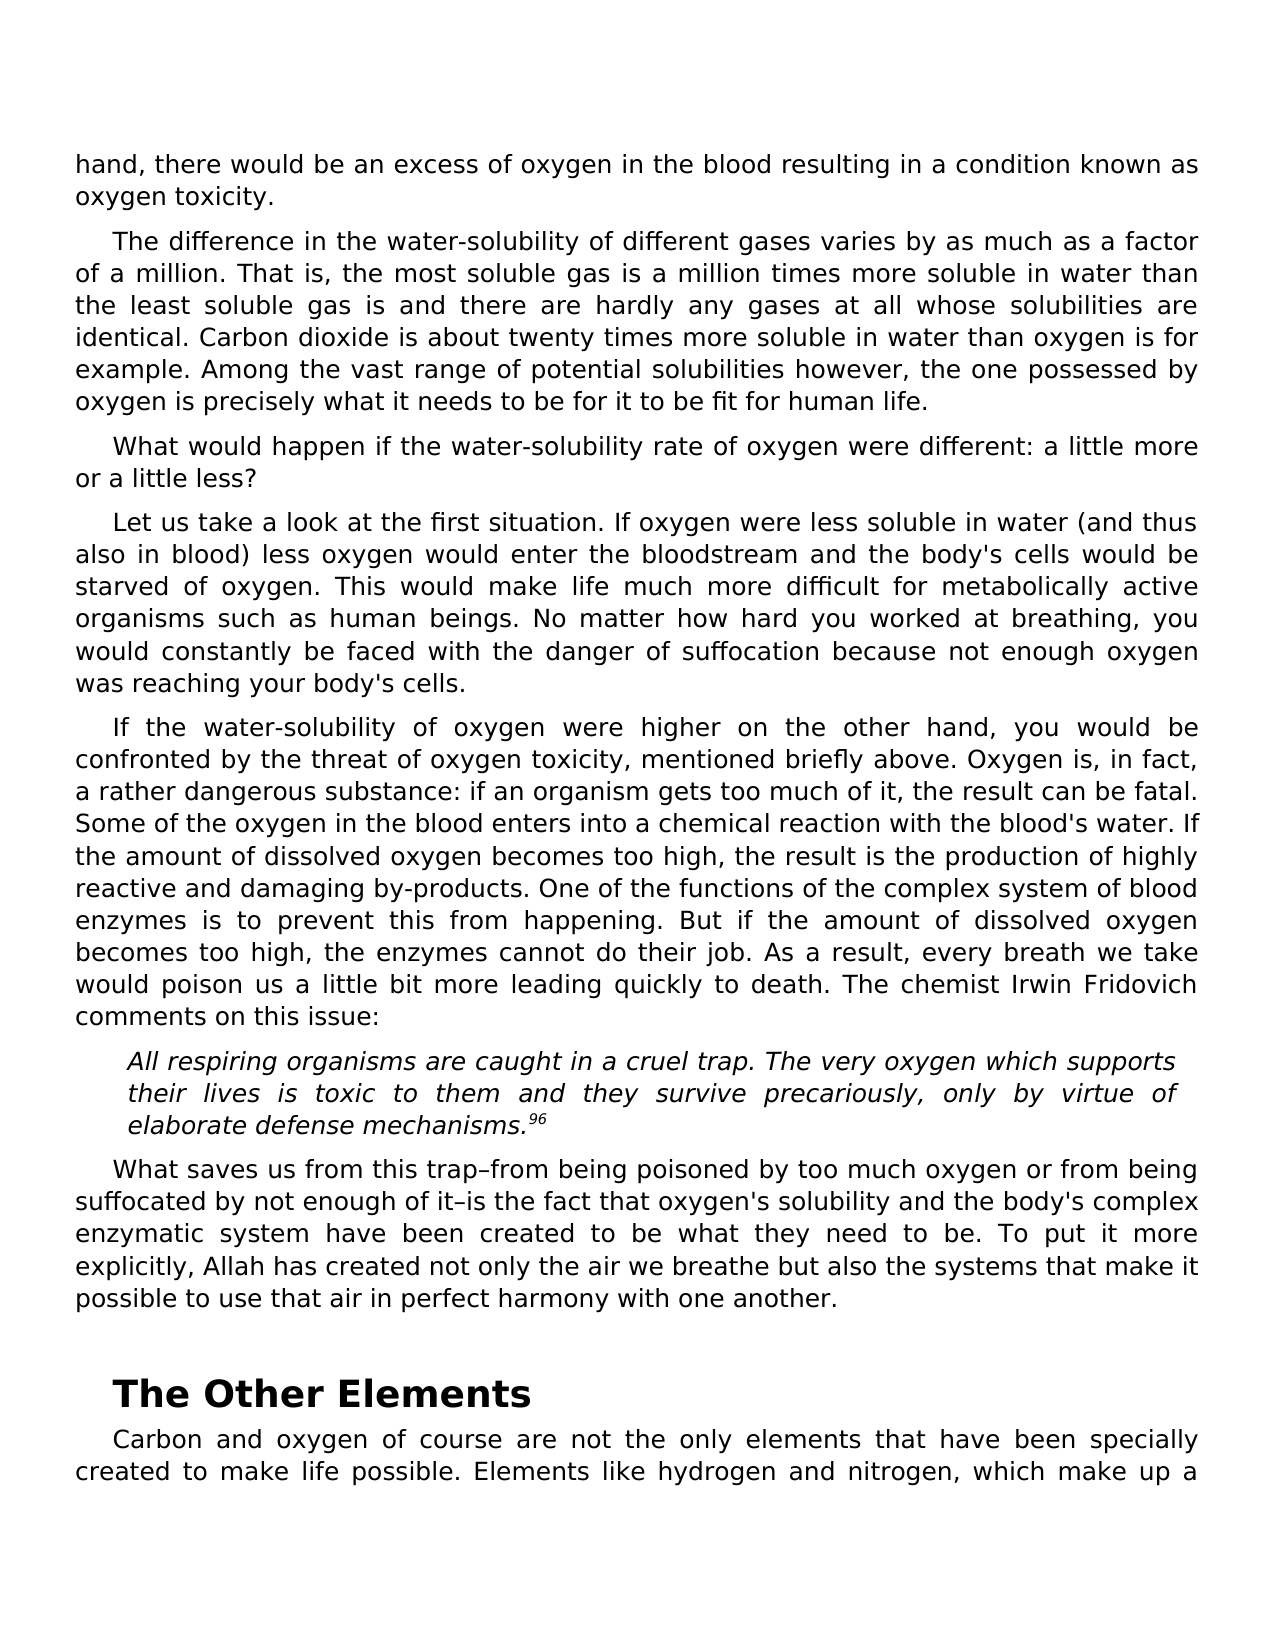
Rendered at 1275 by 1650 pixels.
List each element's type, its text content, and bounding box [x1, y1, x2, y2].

text Let us take a look at the first situation. If oxygen were less soluble in water (and thus also in blood) less oxygen would enter the bloodstream and the body's cells would be starved of oxygen. This would make life much more difficult for metabolically active organisms such as human beings. No matter how hard you worked at breathing, you would constantly be faced with the danger of suffocation because not enough oxygen was reaching your body's cells. [75, 508, 1200, 698]
text All respiring organisms are caught in a cruel trap. The very oxygen which supports their lives is toxic to them and they survive precariously, only by virtue of elaborate defense mechanisms.96 [127, 1047, 1177, 1140]
text What saves us from this trap–from being poisoned by too much oxygen or from being suffocated by not enough of it–is the fact that oxygen's solubility and the body's complex enzymatic system have been created to be what they need to be. To put it more explicitly, Allah has created not only the air we breathe but also the systems that make it possible to use that air in perfect harmony with one another. [75, 1155, 1200, 1313]
text What would happen if the water-solubility rate of oxygen were different: a little more or a little less? [75, 432, 1200, 493]
text Carbon and oxygen of course are not the only elements that have been specially created to make life possible. Elements like hydrogen and nitrogen, which make up a [75, 1425, 1200, 1486]
text The difference in the water-solubility of different gases varies by as much as a factor of a million. That is, the most soluble gas is a million times more soluble in water than the least soluble gas is and there are hardly any gases at all whose solubilities are identical. Carbon dioxide is about twenty times more soluble in water than oxygen is for example. Among the vast range of potential solubilities however, the one possessed by oxygen is precisely what it needs to be for it to be fit for human life. [75, 227, 1200, 416]
subtitle The Other Elements [112, 1373, 1200, 1417]
text hand, there would be an excess of oxygen in the blood resulting in a condition known as oxygen toxicity. [75, 150, 1200, 211]
text If the water-solubility of oxygen were higher on the other hand, you would be confronted by the threat of oxygen toxicity, mentioned briefly above. Oxygen is, in fact, a rather dangerous substance: if an organism gets too much of it, the result can be fatal. Some of the oxygen in the blood enters into a chemical reaction with the blood's water. If the amount of dissolved oxygen becomes too high, the result is the production of highly reactive and damaging by-products. One of the functions of the complex system of blood enzymes is to prevent this from happening. But if the amount of dissolved oxygen becomes too high, the enzymes cannot do their job. As a result, every breath we take would poison us a little bit more leading quickly to death. The chemist Irwin Fridovich comments on this issue: [75, 713, 1200, 1031]
